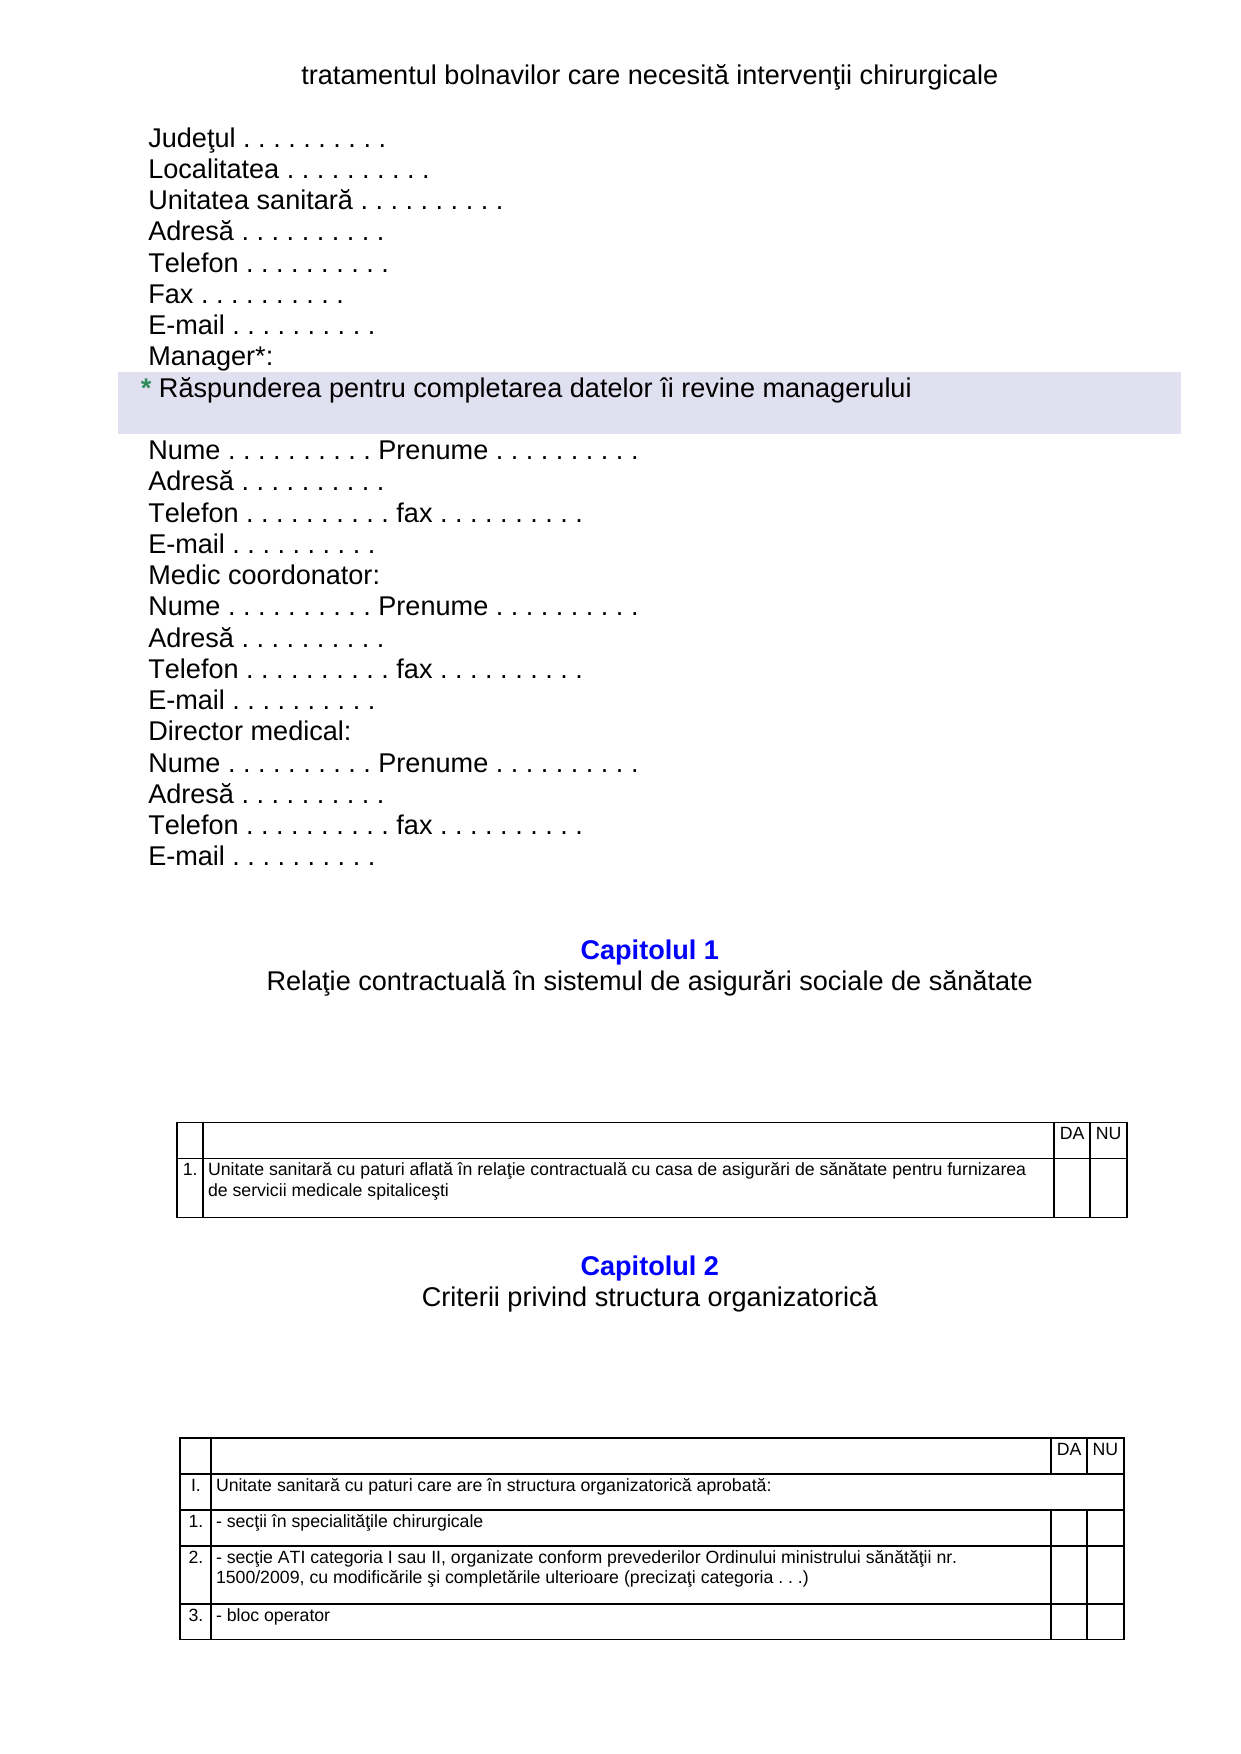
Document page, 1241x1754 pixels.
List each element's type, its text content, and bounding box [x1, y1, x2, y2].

table_cell NU [1091, 1123, 1126, 1157]
table_cell - secţie ATI categoria I sau II, organizate conform prevederilor Ordinului ministrului sănătăţii nr. 1500/2009, cu modificările şi completările ulterioare (precizaţi categoria . . .) [212, 1547, 1050, 1603]
table_cell [1052, 1547, 1086, 1603]
text * Răspunderea pentru completarea datelor îi revine managerului [118, 372, 1181, 434]
text Medic coordonator: [118, 559, 1181, 590]
table_cell NU [1088, 1439, 1123, 1473]
text Adresă . . . . . . . . . . [118, 622, 1181, 653]
text Director medical: [118, 715, 1181, 747]
table_cell Unitate sanitară cu paturi aflată în relaţie contractuală cu casa de asigurări de sănătate pentru furnizarea de servicii medicale spitaliceşti [204, 1159, 1053, 1217]
table_cell Unitate sanitară cu paturi care are în structura organizatorică aprobată: [212, 1475, 1123, 1509]
table_header [180, 1406, 211, 1437]
table_cell [1052, 1511, 1086, 1545]
text Capitolul 2 Criterii privind structura organizatorică [118, 1250, 1181, 1375]
text E-mail . . . . . . . . . . [118, 840, 1181, 934]
table_cell [1088, 1605, 1123, 1639]
text Nume . . . . . . . . . . Prenume . . . . . . . . . . [118, 434, 1181, 465]
table_cell 1. [181, 1511, 210, 1545]
text Telefon . . . . . . . . . . [118, 247, 1181, 278]
table_cell [181, 1439, 210, 1473]
table_cell [1091, 1159, 1126, 1217]
text Fax . . . . . . . . . . [118, 278, 1181, 309]
text Adresă . . . . . . . . . . [118, 778, 1181, 809]
table_cell 2. [181, 1547, 210, 1603]
table_header [1087, 1406, 1124, 1437]
text Adresă . . . . . . . . . . [118, 215, 1181, 247]
text Adresă . . . . . . . . . . [118, 465, 1181, 497]
text Localitatea . . . . . . . . . . [118, 153, 1181, 184]
table_cell [172, 1158, 176, 1217]
table_cell [1055, 1159, 1089, 1217]
table_cell [175, 1473, 179, 1509]
table_cell [175, 1509, 179, 1545]
table_header [1051, 1406, 1087, 1437]
text Capitolul 1 Relaţie contractuală în sistemul de asigurări sociale de sănătate [118, 934, 1181, 1059]
text E-mail . . . . . . . . . . [118, 684, 1181, 715]
text Manager*: [118, 340, 1181, 372]
table_header [177, 1090, 203, 1122]
table_cell [204, 1123, 1053, 1157]
table_header [172, 1090, 177, 1122]
table_cell DA [1052, 1439, 1086, 1473]
table_header [1054, 1090, 1090, 1122]
table_cell [172, 1122, 176, 1157]
text Telefon . . . . . . . . . . fax . . . . . . . . . . [118, 809, 1181, 840]
table_cell - secţii în specialităţile chirurgicale [212, 1511, 1050, 1545]
table_cell [1088, 1547, 1123, 1603]
text Nume . . . . . . . . . . Prenume . . . . . . . . . . [118, 590, 1181, 622]
table_cell 3. [181, 1605, 210, 1639]
table_cell [175, 1545, 179, 1603]
text Nume . . . . . . . . . . Prenume . . . . . . . . . . [118, 747, 1181, 778]
table_cell [175, 1603, 179, 1639]
table_header [203, 1090, 1054, 1122]
table_cell [1088, 1511, 1123, 1545]
table_header [175, 1406, 180, 1437]
text E-mail . . . . . . . . . . [118, 528, 1181, 559]
text Telefon . . . . . . . . . . fax . . . . . . . . . . [118, 653, 1181, 684]
table_header [211, 1406, 1051, 1437]
table_cell I. [181, 1475, 210, 1509]
table_cell [175, 1437, 179, 1473]
text - tratamentul bolnavilor care necesită intervenţii chirurgicale [118, 59, 1181, 122]
table_cell [178, 1123, 202, 1157]
table_cell DA [1055, 1123, 1089, 1157]
table_cell - bloc operator [212, 1605, 1050, 1639]
table_cell 1. [178, 1159, 202, 1217]
text Judeţul . . . . . . . . . . [118, 122, 1181, 153]
table_cell [1052, 1605, 1086, 1639]
text Unitatea sanitară . . . . . . . . . . [118, 184, 1181, 215]
table_header [1090, 1090, 1127, 1122]
text Telefon . . . . . . . . . . fax . . . . . . . . . . [118, 497, 1181, 528]
text E-mail . . . . . . . . . . [118, 309, 1181, 340]
table_cell [212, 1439, 1050, 1473]
